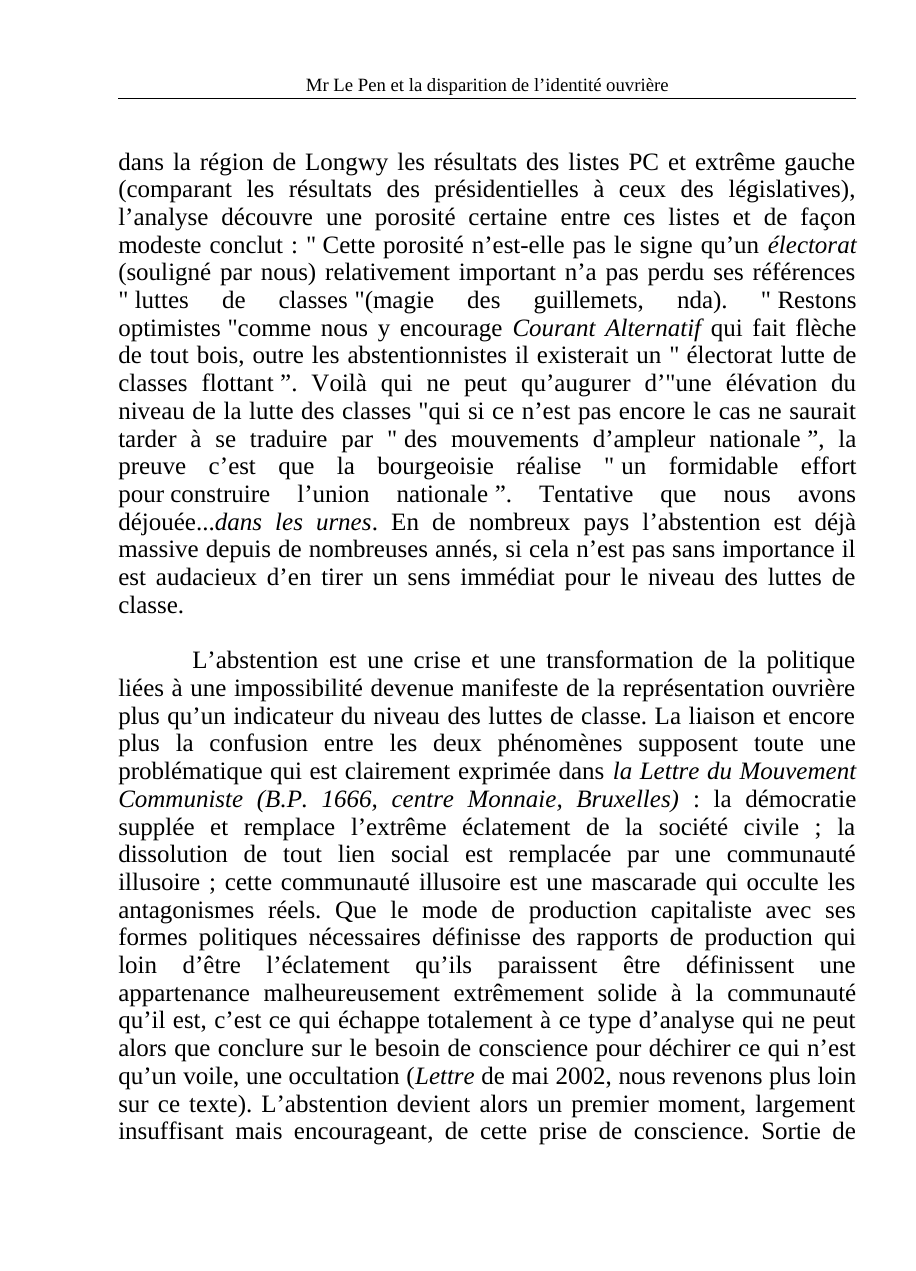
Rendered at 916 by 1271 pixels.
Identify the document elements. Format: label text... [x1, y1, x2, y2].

text dans la région de Longwy les résultats des listes PC et extrême gauche (comparant les résultats des présidentielles à ceux des législatives), l’analyse découvre une porosité certaine entre ces listes et de façon modeste conclut : " Cette porosité n’est-elle pas le signe qu’un électorat (souligné par nous) relativement important n’a pas perdu ses références " luttes de classes "(magie des guillemets, nda). " Restons optimistes "comme nous y encourage Courant Alternatif qui fait flèche de tout bois, outre les abstentionnistes il existerait un " électorat lutte de classes flottant ”. Voilà qui ne peut qu’augurer d’"une élévation du niveau de la lutte des classes "qui si ce n’est pas encore le cas ne saurait tarder à se traduire par " des mouvements d’ampleur nationale ”, la preuve c’est que la bourgeoisie réalise " un formidable effort pour construire l’union nationale ”. Tentative que nous avons déjouée...dans les urnes. En de nombreux pays l’abstention est déjà massive depuis de nombreuses annés, si cela n’est pas sans importance il est audacieux d’en tirer un sens immédiat pour le niveau des luttes de classe. [118, 148, 856, 619]
text L’abstention est une crise et une transformation de la politique liées à une impossibilité devenue manifeste de la représentation ouvrière plus qu’un indicateur du niveau des luttes de classe. La liaison et encore plus la confusion entre les deux phénomènes supposent toute une problématique qui est clairement exprimée dans la Lettre du Mouvement Communiste (B.P. 1666, centre Monnaie, Bruxelles) : la démocratie supplée et remplace l’extrême éclatement de la société civile ; la dissolution de tout lien social est remplacée par une communauté illusoire ; cette communauté illusoire est une mascarade qui occulte les antagonismes réels. Que le mode de production capitaliste avec ses formes politiques nécessaires définisse des rapports de production qui loin d’être l’éclatement qu’ils paraissent être définissent une appartenance malheureusement extrêmement solide à la communauté qu’il est, c’est ce qui échappe totalement à ce type d’analyse qui ne peut alors que conclure sur le besoin de conscience pour déchirer ce qui n’est qu’un voile, une occultation (Lettre de mai 2002, nous revenons plus loin sur ce texte). L’abstention devient alors un premier moment, largement insuffisant mais encourageant, de cette prise de conscience. Sortie de [118, 646, 856, 1145]
